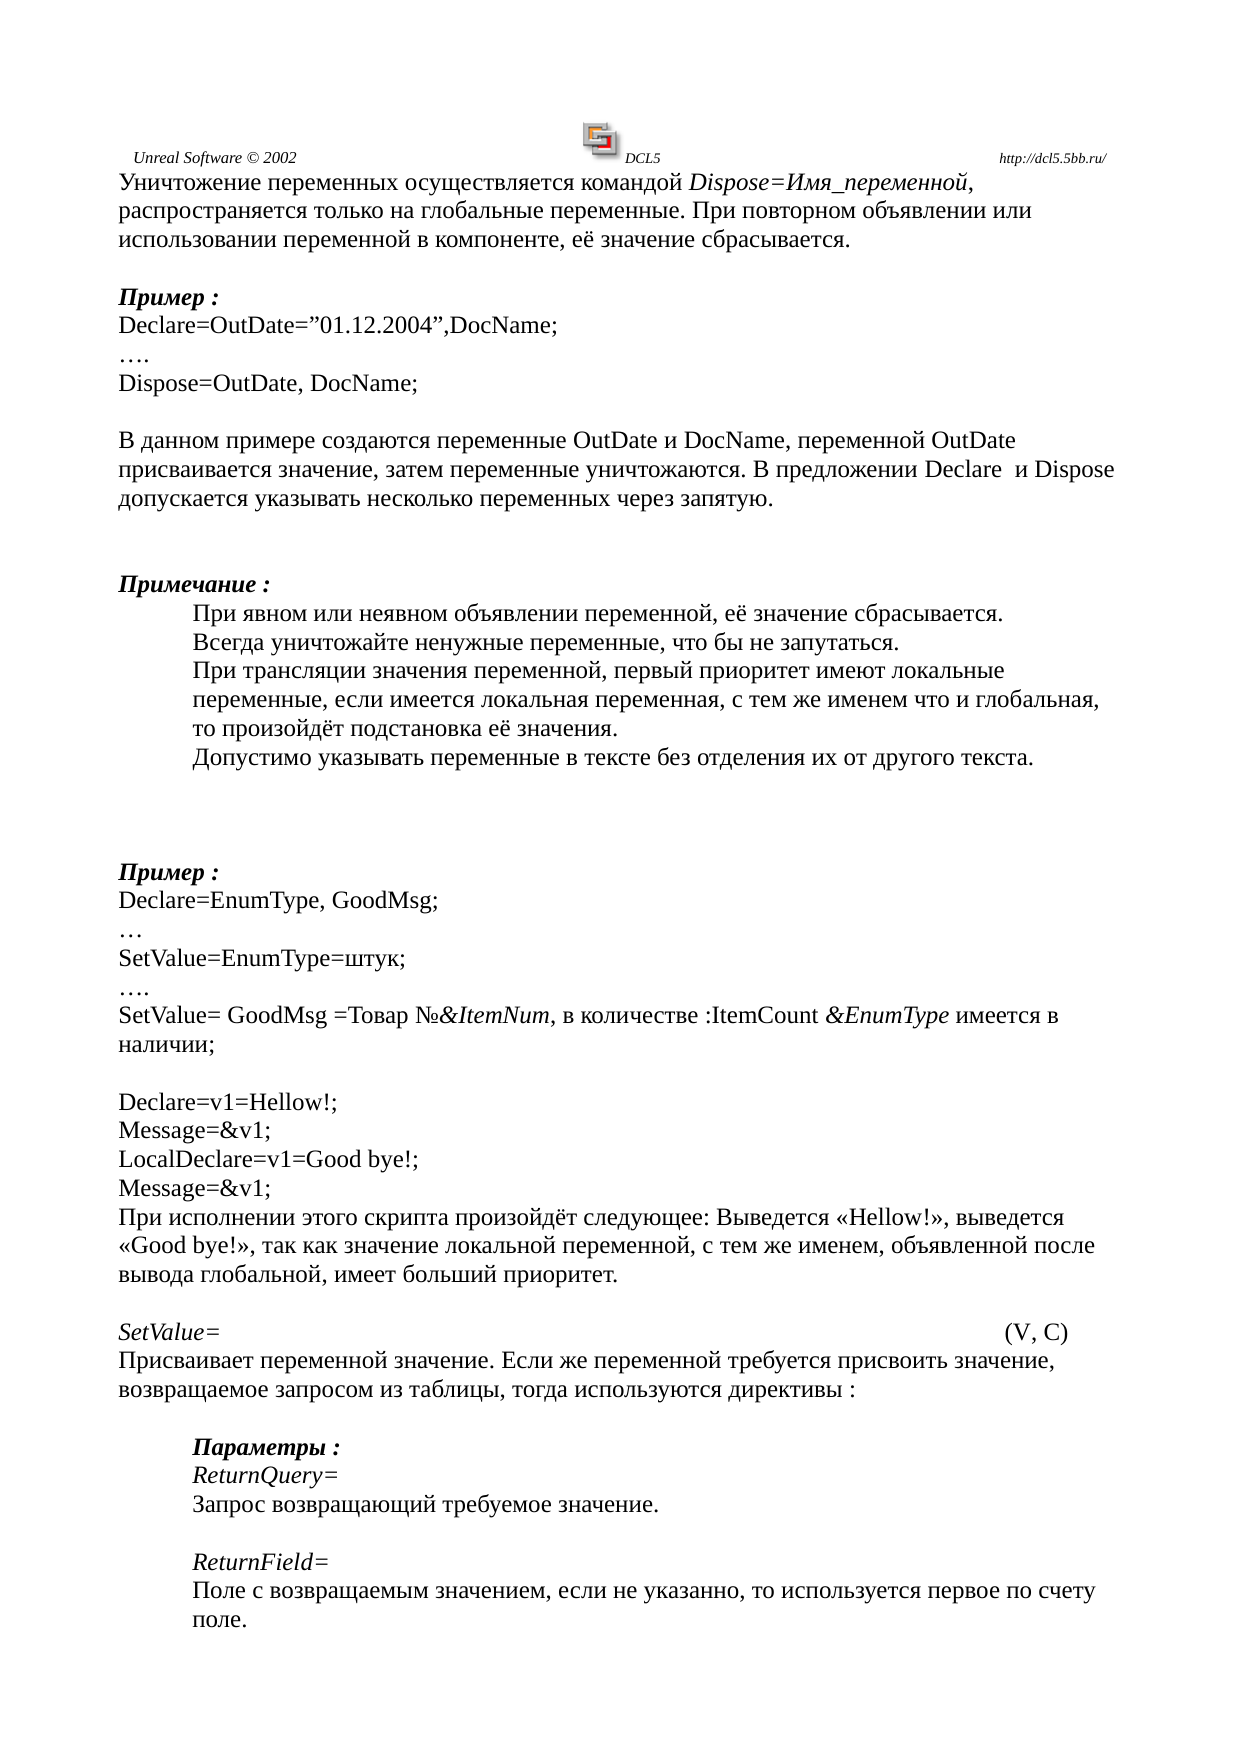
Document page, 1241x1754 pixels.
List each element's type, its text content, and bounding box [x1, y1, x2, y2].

text Declare=OutDate=”01.12.2004”,DocName; [118, 310, 1122, 339]
text SetValue= GoodMsg =Товар №&ItemNum, в количестве :ItemCount &EnumType имеется в наличии; [118, 1000, 1122, 1058]
text Message=&v1; [118, 1173, 1122, 1202]
text SetValue=EnumType=штук; [118, 943, 1122, 972]
picture [579, 118, 625, 164]
text Параметры : [118, 1432, 1122, 1460]
text Примечание : [118, 569, 1122, 598]
text В данном примере создаются переменные OutDate и DocName, переменной OutDate присваивается значение, затем переменные уничтожаются. В предложении Declare и Dispose допускается указывать несколько переменных через запятую. [118, 425, 1122, 512]
text …. [118, 972, 1122, 1000]
text ReturnField= [118, 1547, 1122, 1575]
text Declare=EnumType, GoodMsg; [118, 885, 1122, 914]
text Присваивает переменной значение. Если же переменной требуется присвоить значение, возвращаемое запросом из таблицы, тогда используются директивы : [118, 1345, 1122, 1403]
text Dispose=OutDate, DocName; [118, 368, 1122, 397]
text Пример : [118, 282, 1122, 310]
text Поле с возвращаемым значением, если не указанно, то используется первое по счету поле. [118, 1575, 1122, 1633]
text При трансляции значения переменной, первый приоритет имеют локальные переменные, если имеется локальная переменная, с тем же именем что и глобальная, то произойдёт подстановка её значения. [192, 655, 1122, 742]
text Запрос возвращающий требуемое значение. [118, 1489, 1122, 1518]
text Уничтожение переменных осуществляется командой Dispose=Имя_переменной, распространяется только на глобальные переменные. При повторном объявлении или использовании переменной в компоненте, её значение сбрасывается. [118, 167, 1122, 253]
text При исполнении этого скрипта произойдёт следующее: Выведется «Hellow!», выведется «Good bye!», так как значение локальной переменной, с тем же именем, объявленной после вывода глобальной, имеет больший приоритет. [118, 1202, 1122, 1288]
text Допустимо указывать переменные в тексте без отделения их от другого текста. [192, 742, 1122, 770]
text ReturnQuery= [118, 1460, 1122, 1489]
text Message=&v1; [118, 1115, 1122, 1144]
text Declare=v1=Hellow!; [118, 1087, 1122, 1115]
text Пример : [118, 857, 1122, 885]
text LocalDeclare=v1=Good bye!; [118, 1144, 1122, 1173]
text …. [118, 339, 1122, 368]
text … [118, 914, 1122, 943]
text Всегда уничтожайте ненужные переменные, что бы не запутаться. [192, 627, 1122, 655]
text SetValue= (V, C) [118, 1317, 1122, 1345]
text При явном или неявном объявлении переменной, её значение сбрасывается. [192, 598, 1122, 627]
